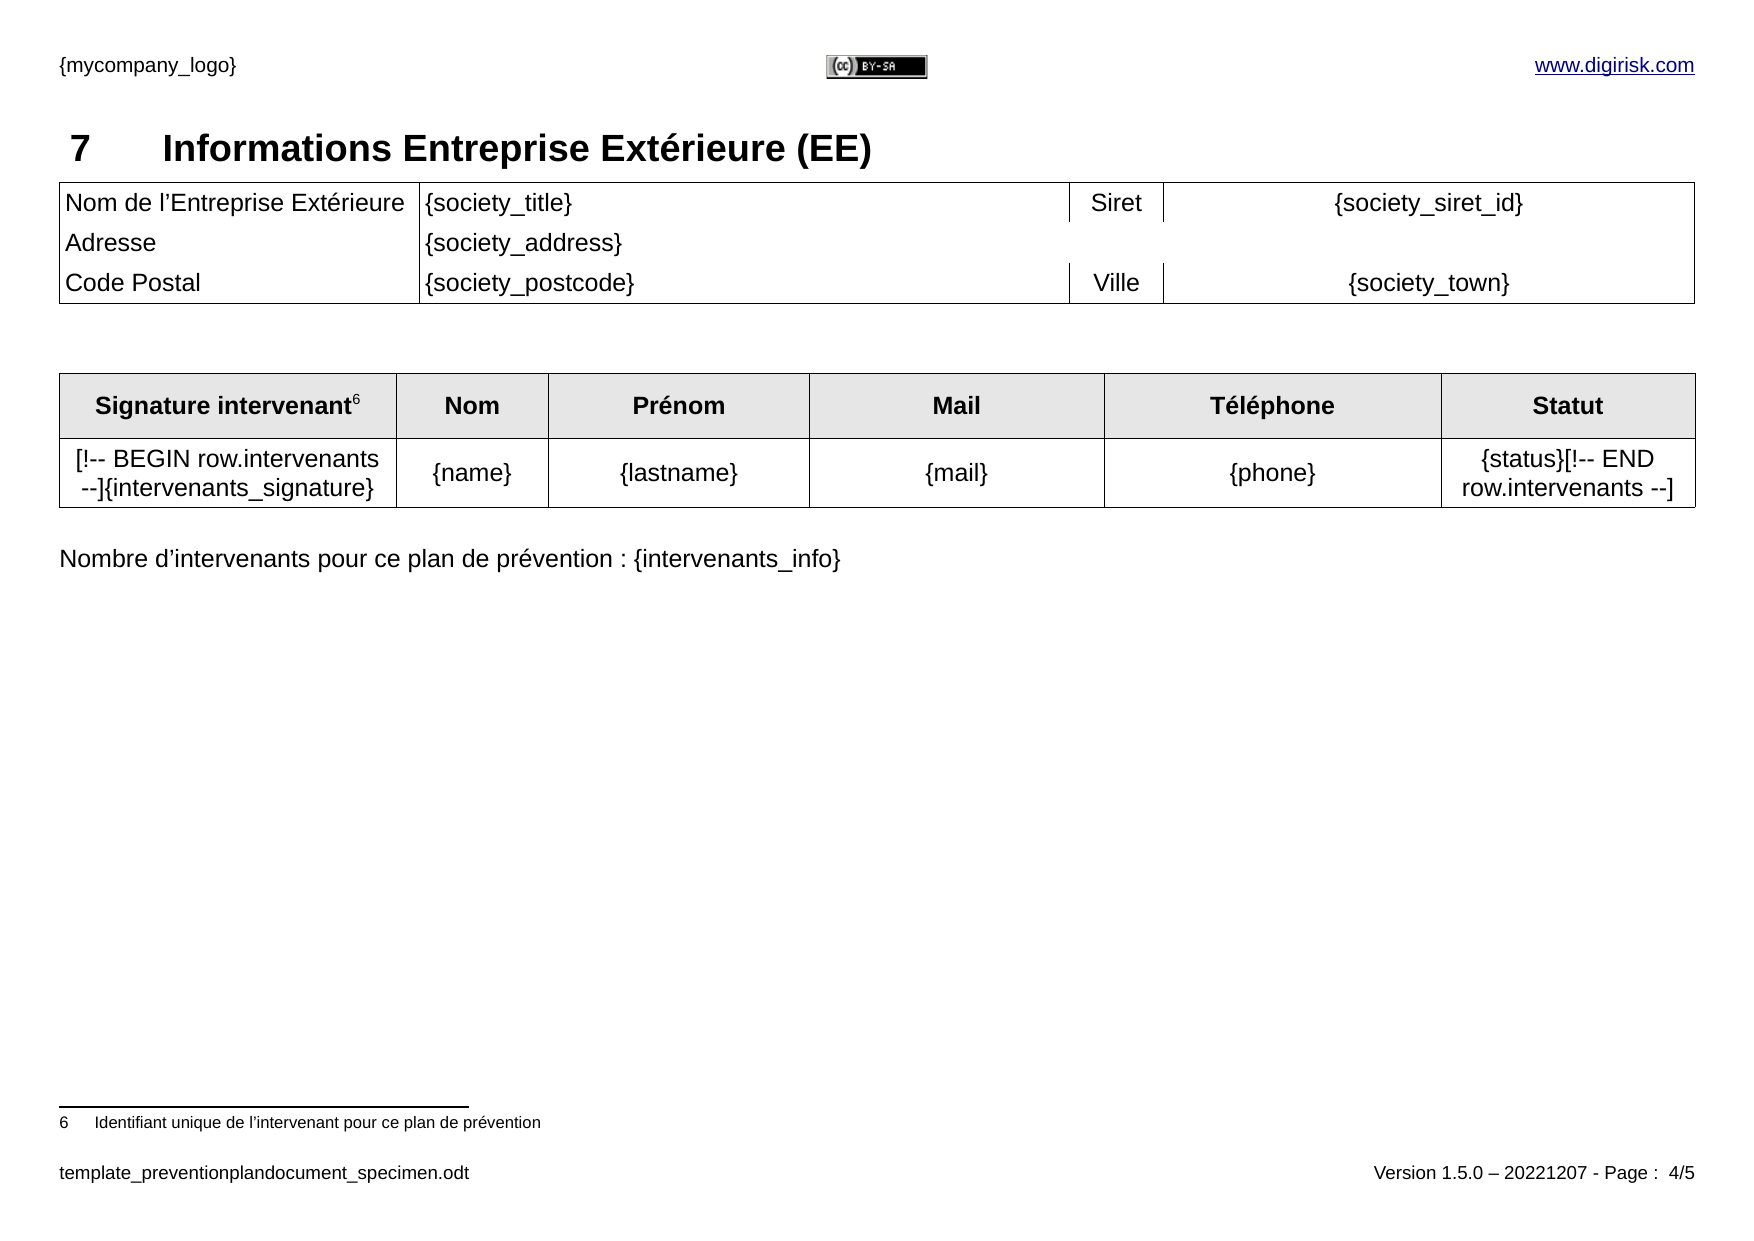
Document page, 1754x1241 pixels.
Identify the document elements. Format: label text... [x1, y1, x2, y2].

table_header Signature intervenant [60, 374, 396, 438]
table_header {society_title} [420, 183, 1069, 222]
table_cell Adresse [60, 222, 419, 262]
table_cell {lastname} [549, 439, 809, 507]
table_cell {name} [397, 439, 548, 507]
table_header Mail [810, 374, 1104, 438]
table_header Siret [1070, 183, 1163, 222]
table_cell {phone} [1105, 439, 1441, 507]
table_header Nom de l’Entreprise Extérieure [60, 183, 419, 222]
table_header Téléphone [1105, 374, 1441, 438]
table_header {society_siret_id} [1164, 183, 1694, 222]
subtitle Informations Entreprise Extérieure (EE) [59, 126, 1695, 169]
table_cell Code Postal [60, 263, 419, 303]
table_cell {status}[!-- END row.intervenants --] [1442, 439, 1695, 507]
table_cell {mail} [810, 439, 1104, 507]
text Nombre d’intervenants pour ce plan de prévention : {intervenants_info} [59, 544, 1695, 573]
table_cell {society_postcode} [420, 263, 1069, 303]
table_cell Ville [1070, 263, 1163, 303]
table_cell {society_address} [420, 222, 1694, 262]
table_header Nom [397, 374, 548, 438]
table_cell [!-- BEGIN row.intervenants --]{intervenants_signature} [60, 439, 396, 507]
table_header Prénom [549, 374, 809, 438]
table_cell {society_town} [1164, 263, 1694, 303]
table_header Statut [1442, 374, 1695, 438]
picture [826, 55, 928, 79]
